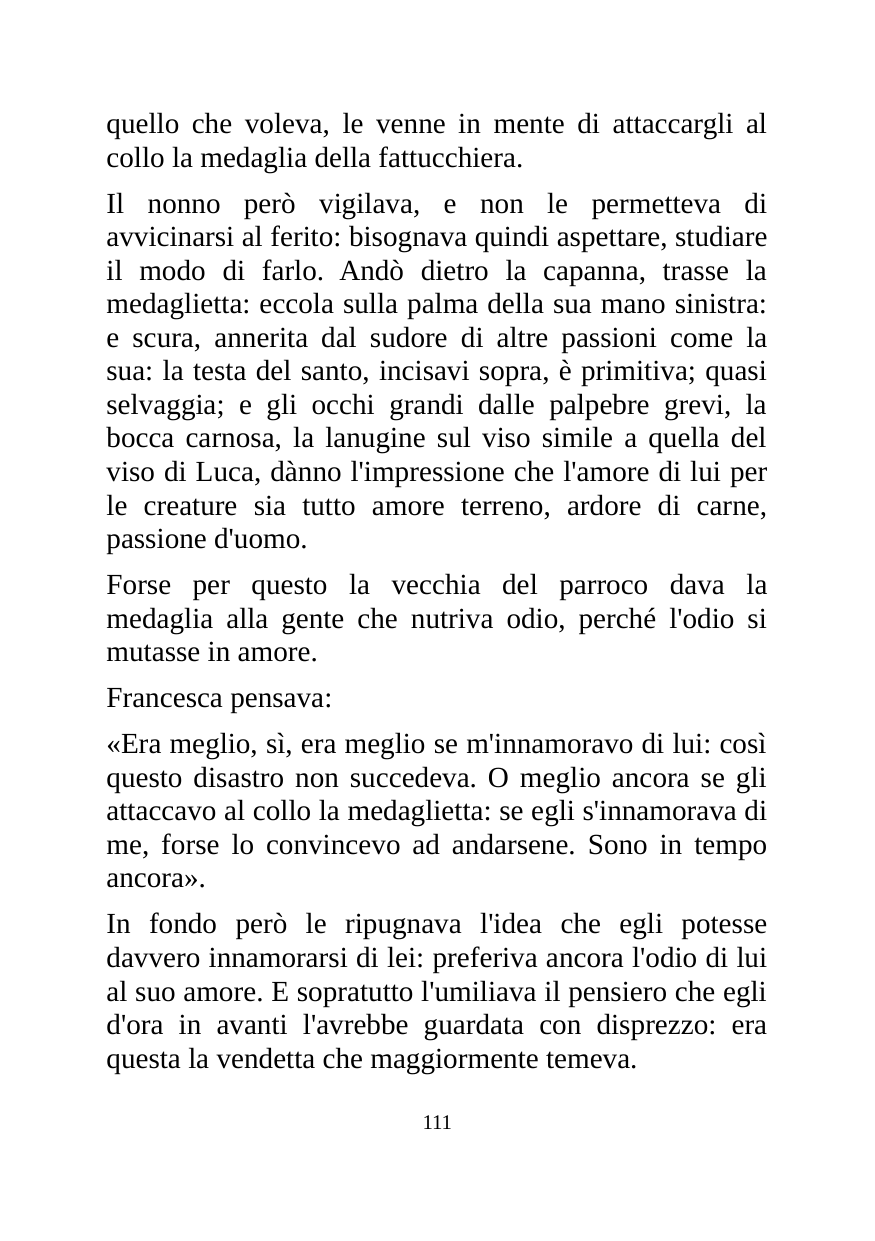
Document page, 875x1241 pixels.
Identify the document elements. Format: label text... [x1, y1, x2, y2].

text Forse per questo la vecchia del parroco dava la medaglia alla gente che nutriva odio, perché l'odio si mutasse in amore. [106, 567, 768, 668]
text Il nonno però vigilava, e non le permetteva di avvicinarsi al ferito: bisognava quindi aspettare, studiare il modo di farlo. Andò dietro la capanna, trasse la medaglietta: eccola sulla palma della sua mano sinistra: e scura, annerita dal sudore di altre passioni come la sua: la testa del santo, incisavi sopra, è primitiva; quasi selvaggia; e gli occhi grandi dalle palpebre grevi, la bocca carnosa, la lanugine sul viso simile a quella del viso di Luca, dànno l'impressione che l'amore di lui per le creature sia tutto amore terreno, ardore di carne, passione d'uomo. [106, 186, 768, 555]
text In fondo però le ripugnava l'idea che egli potesse davvero innamorarsi di lei: preferiva ancora l'odio di lui al suo amore. E sopratutto l'umiliava il pensiero che egli d'ora in avanti l'avrebbe guardata con disprezzo: era questa la vendetta che maggiormente temeva. [106, 907, 768, 1074]
text Francesca pensava: [106, 680, 768, 714]
text «Era meglio, sì, era meglio se m'innamoravo di lui: così questo disastro non succedeva. O meglio ancora se gli attaccavo al collo la medaglietta: se egli s'innamorava di me, forse lo convincevo ad andarsene. Sono in tempo ancora». [106, 726, 768, 894]
text quello che voleva, le venne in mente di attaccargli al collo la medaglia della fattucchiera. [106, 106, 768, 173]
